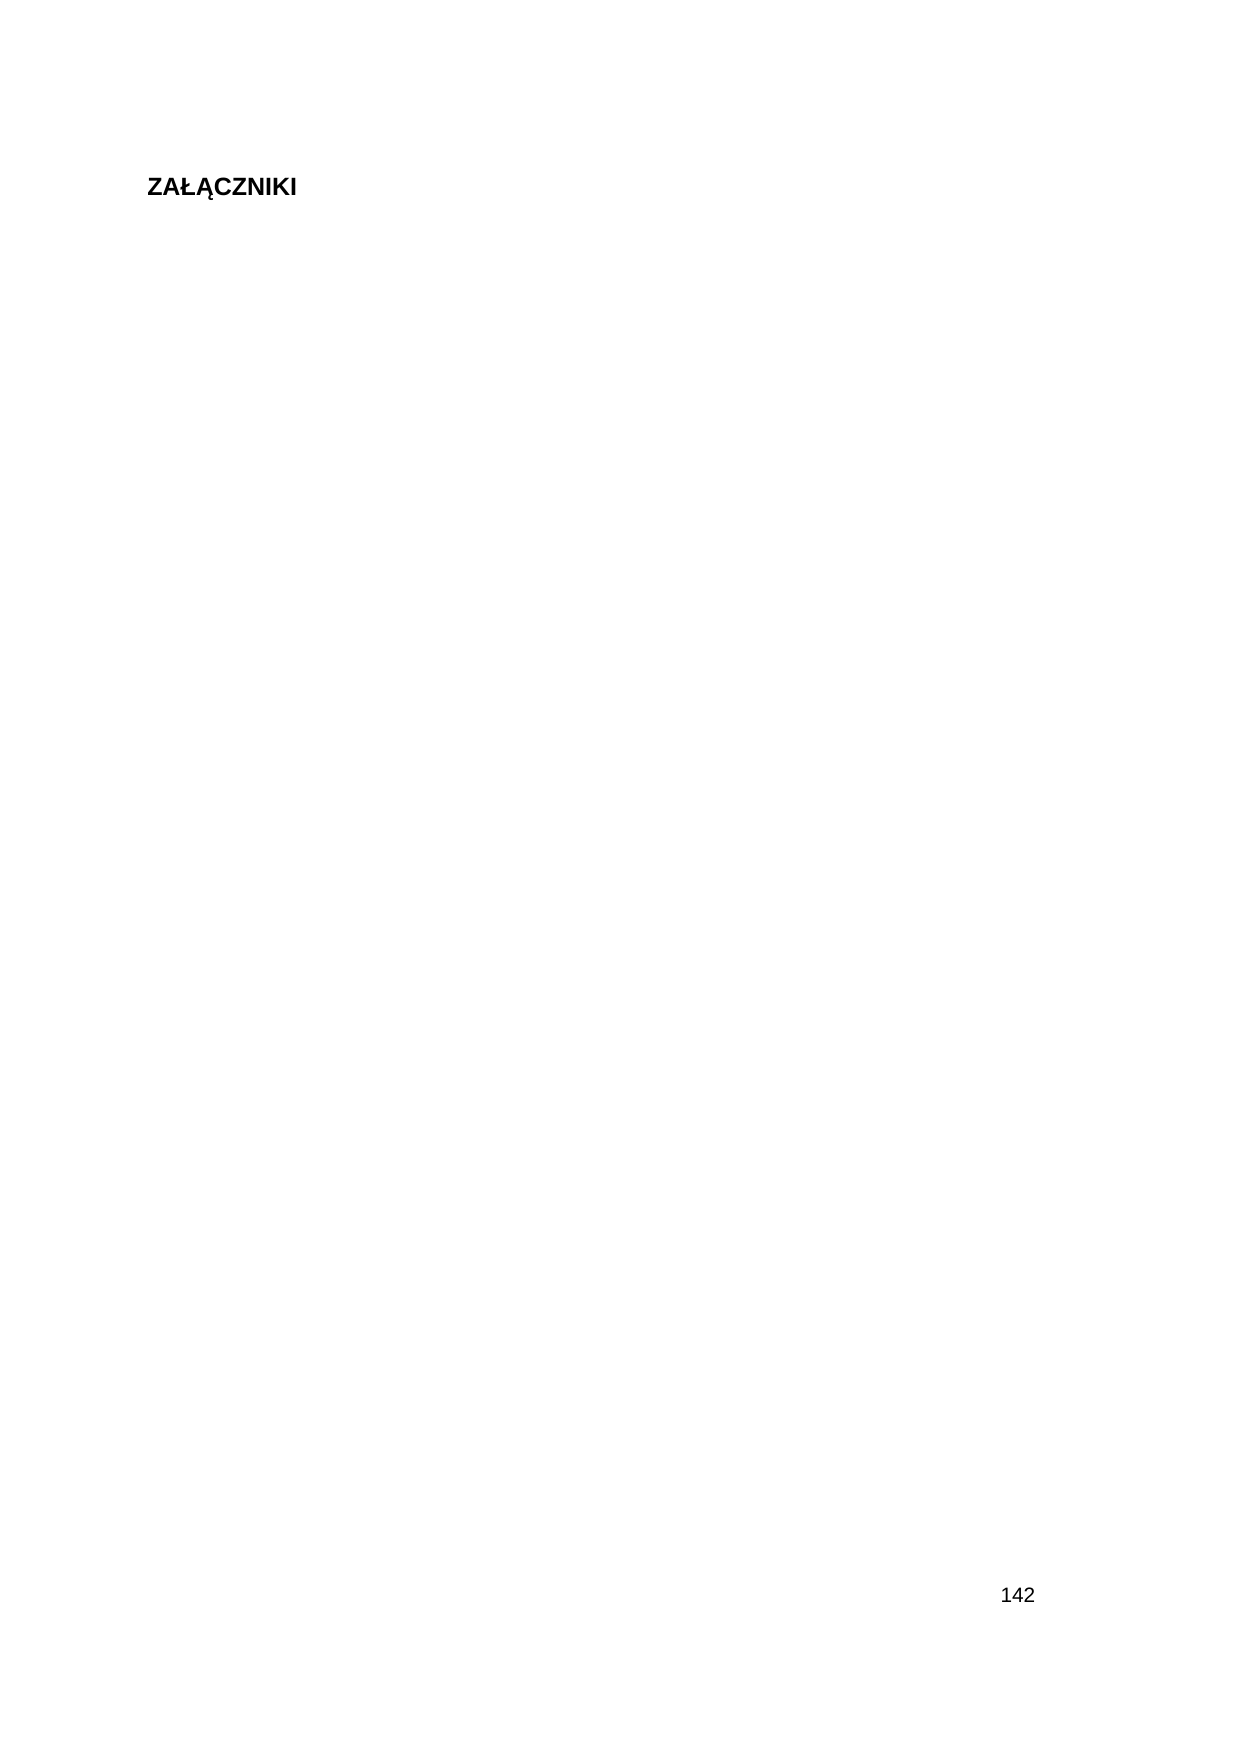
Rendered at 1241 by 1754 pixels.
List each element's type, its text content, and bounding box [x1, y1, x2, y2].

subtitle ZAŁĄCZNIKI [147, 172, 1035, 201]
